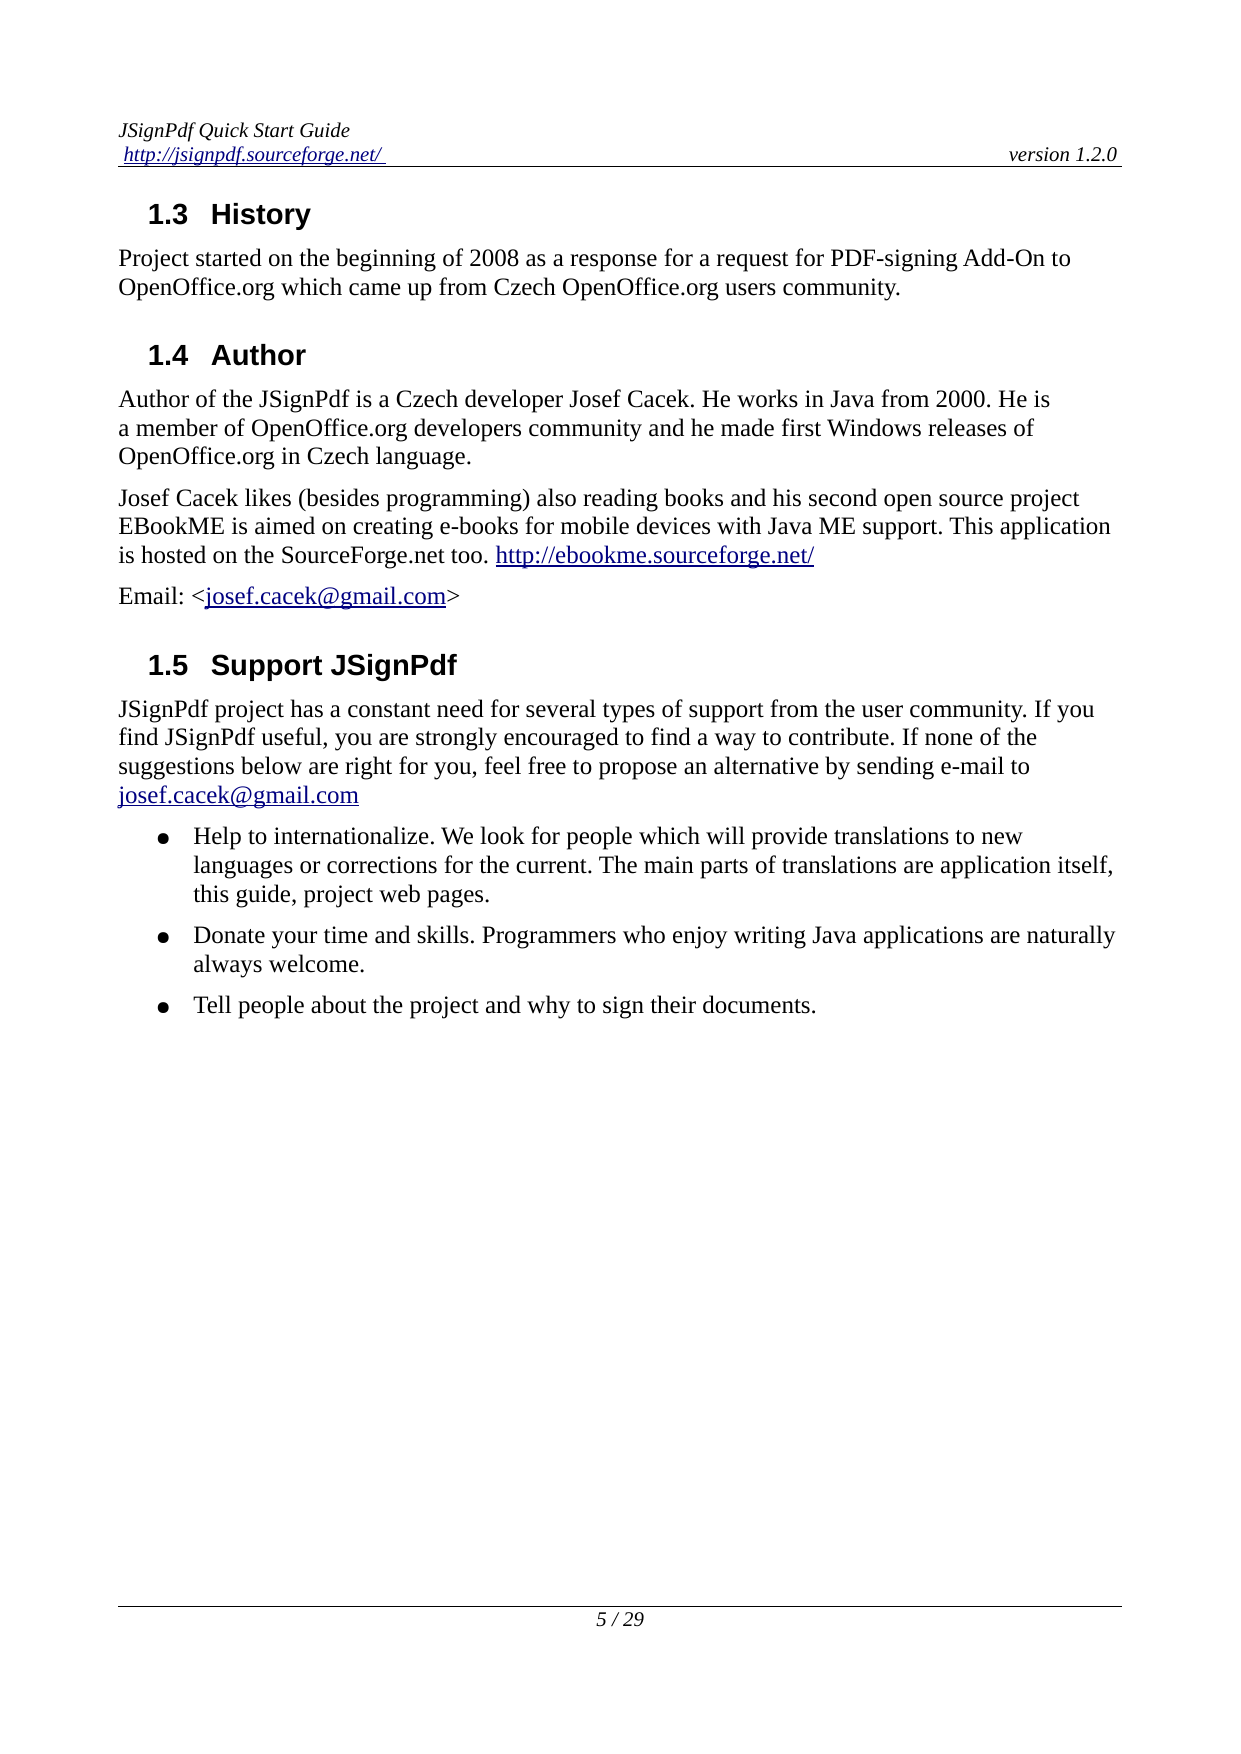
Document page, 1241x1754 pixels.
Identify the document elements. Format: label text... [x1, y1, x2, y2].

text Author of the JSignPdf is a Czech developer Josef Cacek. He works in Java from 2000. He is a member of OpenOffice.org developers community and he made first Windows releases of OpenOffice.org in Czech language. [118, 384, 1122, 470]
text Josef Cacek likes (besides programming) also reading books and his second open source project EBookME is aimed on creating e‑books for mobile devices with Java ME support. This application is hosted on the SourceForge.net too. http://ebookme.sourceforge.net/ [118, 483, 1122, 569]
subtitle Author [148, 338, 1116, 371]
text JSignPdf project has a constant need for several types of support from the user community. If you find JSignPdf useful, you are strongly encouraged to find a way to contribute. If none of the suggestions below are right for you, feel free to propose an alternative by sending e-mail to josef.cacek@gmail.com [118, 694, 1122, 809]
text Project started on the beginning of 2008 as a response for a request for PDF-signing Add‑On to OpenOffice.org which came up from Czech OpenOffice.org users community. [118, 243, 1122, 300]
list Help to internationalize. We look for people which will provide translations to new languages or corrections for the current. The main parts of translations are application itself, this guide, project web pages. [156, 821, 1122, 907]
list Tell people about the project and why to sign their documents. [156, 990, 1122, 1019]
subtitle History [148, 197, 1116, 230]
subtitle Support JSignPdf [148, 648, 1116, 681]
list Donate your time and skills. Programmers who enjoy writing Java applications are naturally always welcome. [156, 920, 1122, 977]
text Email: <josef.cacek@gmail.com> [118, 581, 1122, 610]
